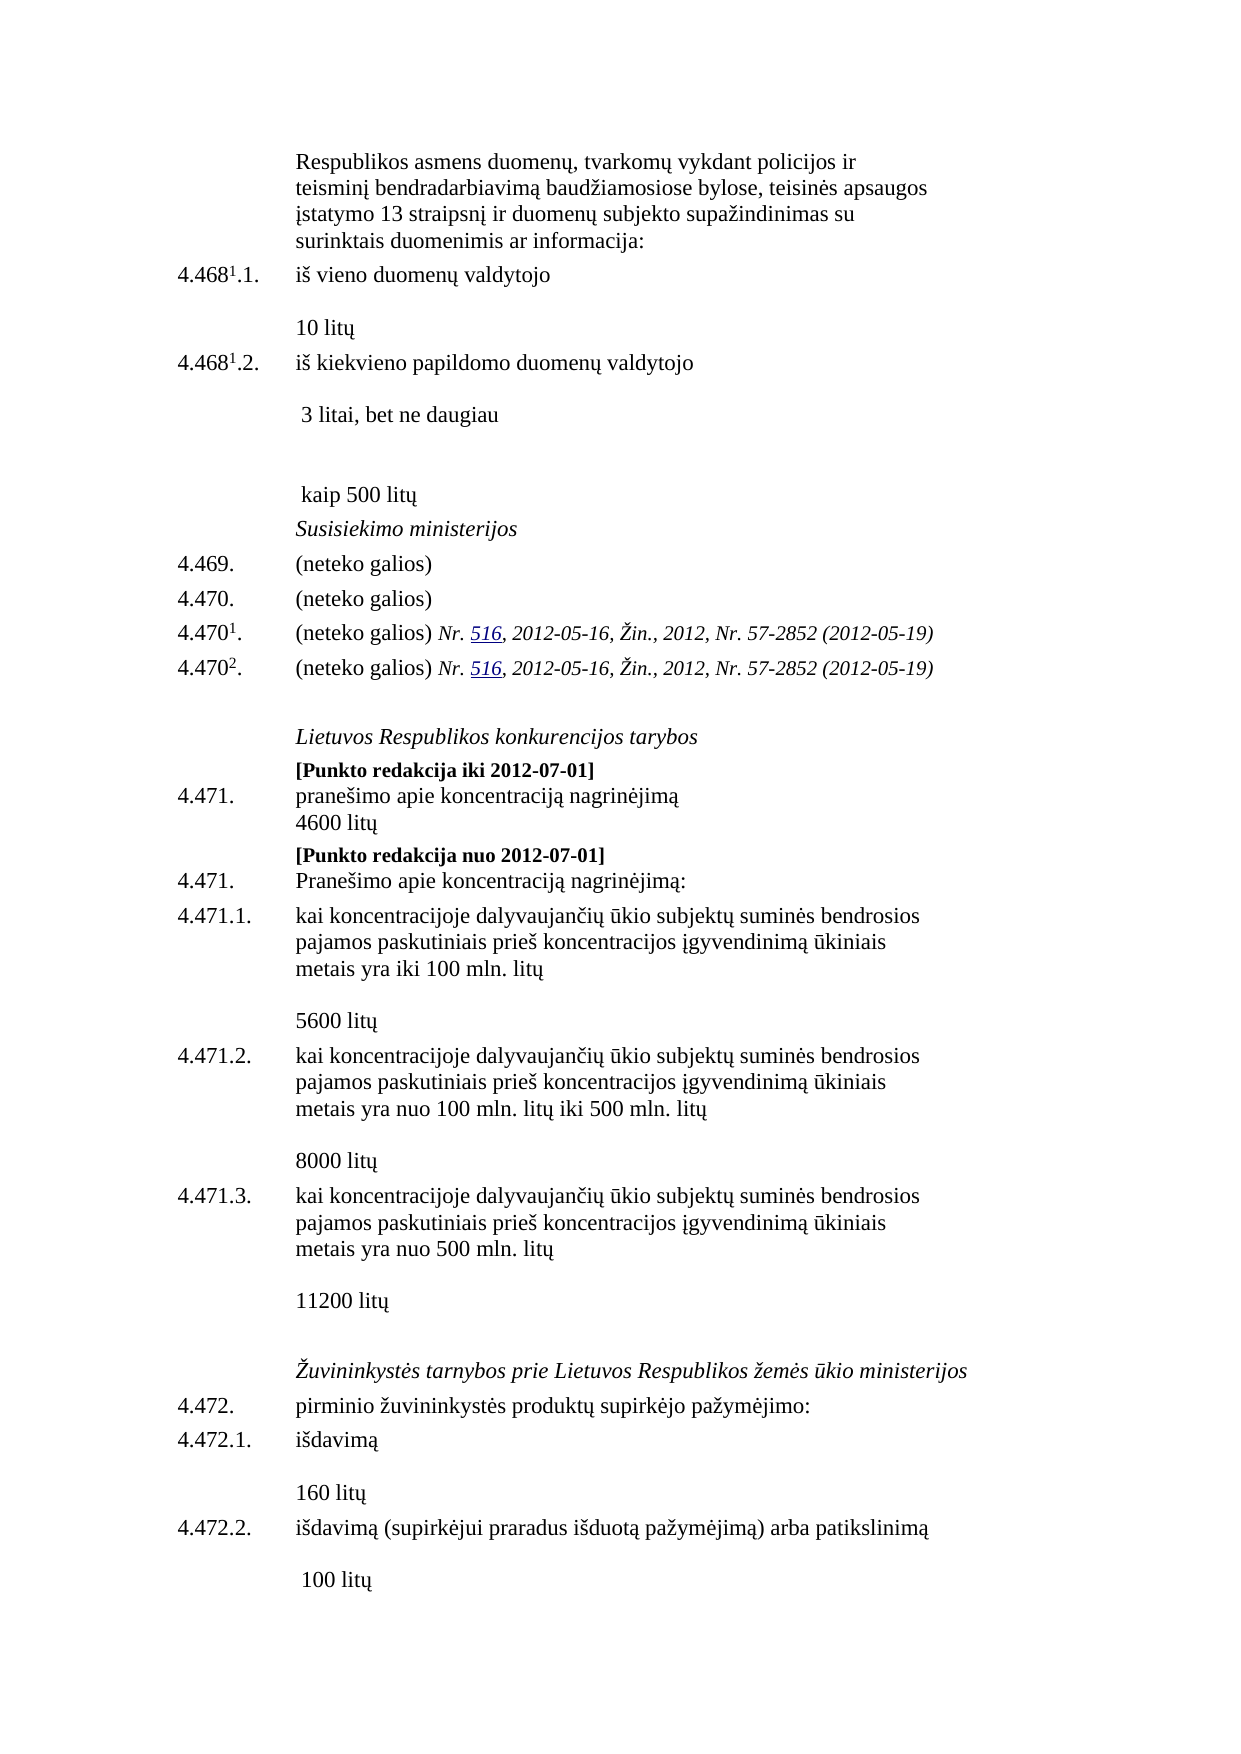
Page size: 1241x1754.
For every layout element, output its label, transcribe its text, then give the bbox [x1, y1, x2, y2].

text 4.472. pirminio žuvininkystės produktų supirkėjo pažymėjimo: [177, 1392, 930, 1418]
text 4.469. (neteko galios) [177, 550, 1122, 576]
text 4.472.2. išdavimą (supirkėjui praradus išduotą pažymėjimą) arba patikslinimą 100 litų [177, 1514, 930, 1593]
text [Punkto redakcija iki 2012-07-01] [177, 758, 1122, 782]
text 4.4701. (neteko galios) Nr. 516, 2012-05-16, Žin., 2012, Nr. 57-2852 (2012-05-19) [177, 619, 1122, 646]
text Respublikos asmens duomenų, tvarkomų vykdant policijos ir teisminį bendradarbiavimą baudžiamosiose bylose, teisinės apsaugos įstatymo 13 straipsnį ir duomenų subjekto supažindinimas su surinktais duomenimis ar informacija: [177, 148, 930, 253]
text 4.471. pranešimo apie koncentraciją nagrinėjimą 4600 litų [177, 782, 945, 835]
text 4.470. (neteko galios) [177, 585, 1122, 611]
text 4.471.2. kai koncentracijoje dalyvaujančių ūkio subjektų suminės bendrosios pajamos paskutiniais prieš koncentracijos įgyvendinimą ūkiniais metais yra nuo 100 mln. litų iki 500 mln. litų 8000 litų [177, 1042, 945, 1174]
text 4.4681.2. iš kiekvieno papildomo duomenų valdytojo 3 litai, bet ne daugiau kaip 500 litų [177, 349, 930, 507]
text 4.4702. (neteko galios) Nr. 516, 2012-05-16, Žin., 2012, Nr. 57-2852 (2012-05-19) [177, 654, 1122, 680]
text Susisiekimo ministerijos [177, 515, 1122, 542]
text 4.471.3. kai koncentracijoje dalyvaujančių ūkio subjektų suminės bendrosios pajamos paskutiniais prieš koncentracijos įgyvendinimą ūkiniais metais yra nuo 500 mln. litų 11200 litų [177, 1182, 945, 1314]
text [Punkto redakcija nuo 2012-07-01] [177, 843, 1122, 867]
text 4.471.1. kai koncentracijoje dalyvaujančių ūkio subjektų suminės bendrosios pajamos paskutiniais prieš koncentracijos įgyvendinimą ūkiniais metais yra iki 100 mln. litų 5600 litų [177, 902, 945, 1034]
text 4.4681.1. iš vieno duomenų valdytojo 10 litų [177, 261, 930, 341]
text 4.472.1. išdavimą 160 litų [177, 1426, 930, 1505]
text 4.471. Pranešimo apie koncentraciją nagrinėjimą: [177, 867, 945, 894]
text Žuvininkystės tarnybos prie Lietuvos Respublikos žemės ūkio ministerijos [177, 1357, 1122, 1383]
text Lietuvos Respublikos konkurencijos tarybos [177, 723, 945, 750]
